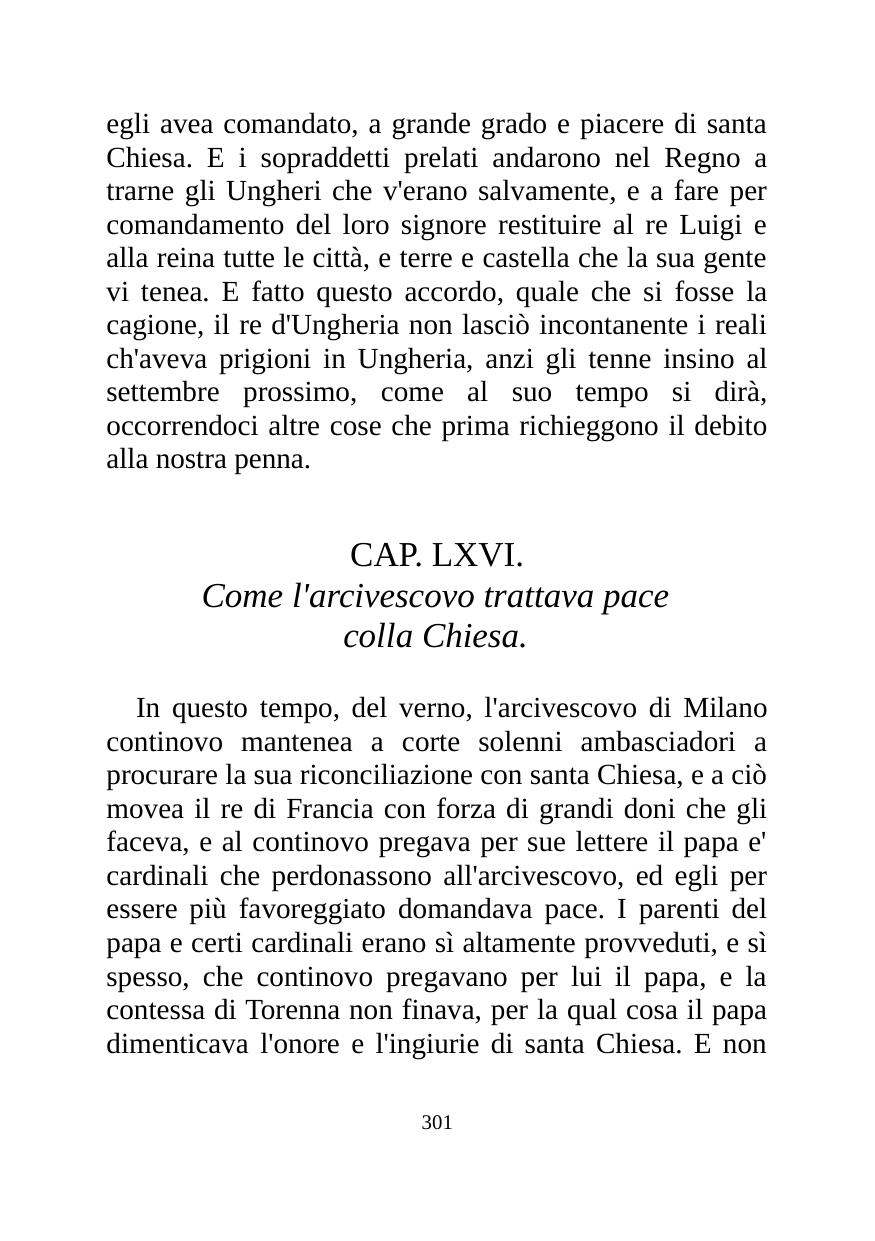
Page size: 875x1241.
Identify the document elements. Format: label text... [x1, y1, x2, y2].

subtitle CAP. LXVI. Come l'arcivescovo trattava pace colla Chiesa. [106, 534, 768, 655]
text egli avea comandato, a grande grado e piacere di santa Chiesa. E i sopraddetti prelati andarono nel Regno a trarne gli Ungheri che v'erano salvamente, e a fare per comandamento del loro signore restituire al re Luigi e alla reina tutte le città, e terre e castella che la sua gente vi tenea. E fatto questo accordo, quale che si fosse la cagione, il re d'Ungheria non lasciò incontanente i reali ch'aveva prigioni in Ungheria, anzi gli tenne insino al settembre prossimo, come al suo tempo si dirà, occorrendoci altre cose che prima richieggono il debito alla nostra penna. [106, 106, 768, 475]
text In questo tempo, del verno, l'arcivescovo di Milano continovo mantenea a corte solenni ambasciadori a procurare la sua riconciliazione con santa Chiesa, e a ciò movea il re di Francia con forza di grandi doni che gli faceva, e al continovo pregava per sue lettere il papa e' cardinali che perdonassono all'arcivescovo, ed egli per essere più favoreggiato domandava pace. I parenti del papa e certi cardinali erano sì altamente provveduti, e sì spesso, che continovo pregavano per lui il papa, e la contessa di Torenna non finava, per la qual cosa il papa dimenticava l'onore e l'ingiurie di santa Chiesa. E non [106, 690, 768, 1059]
